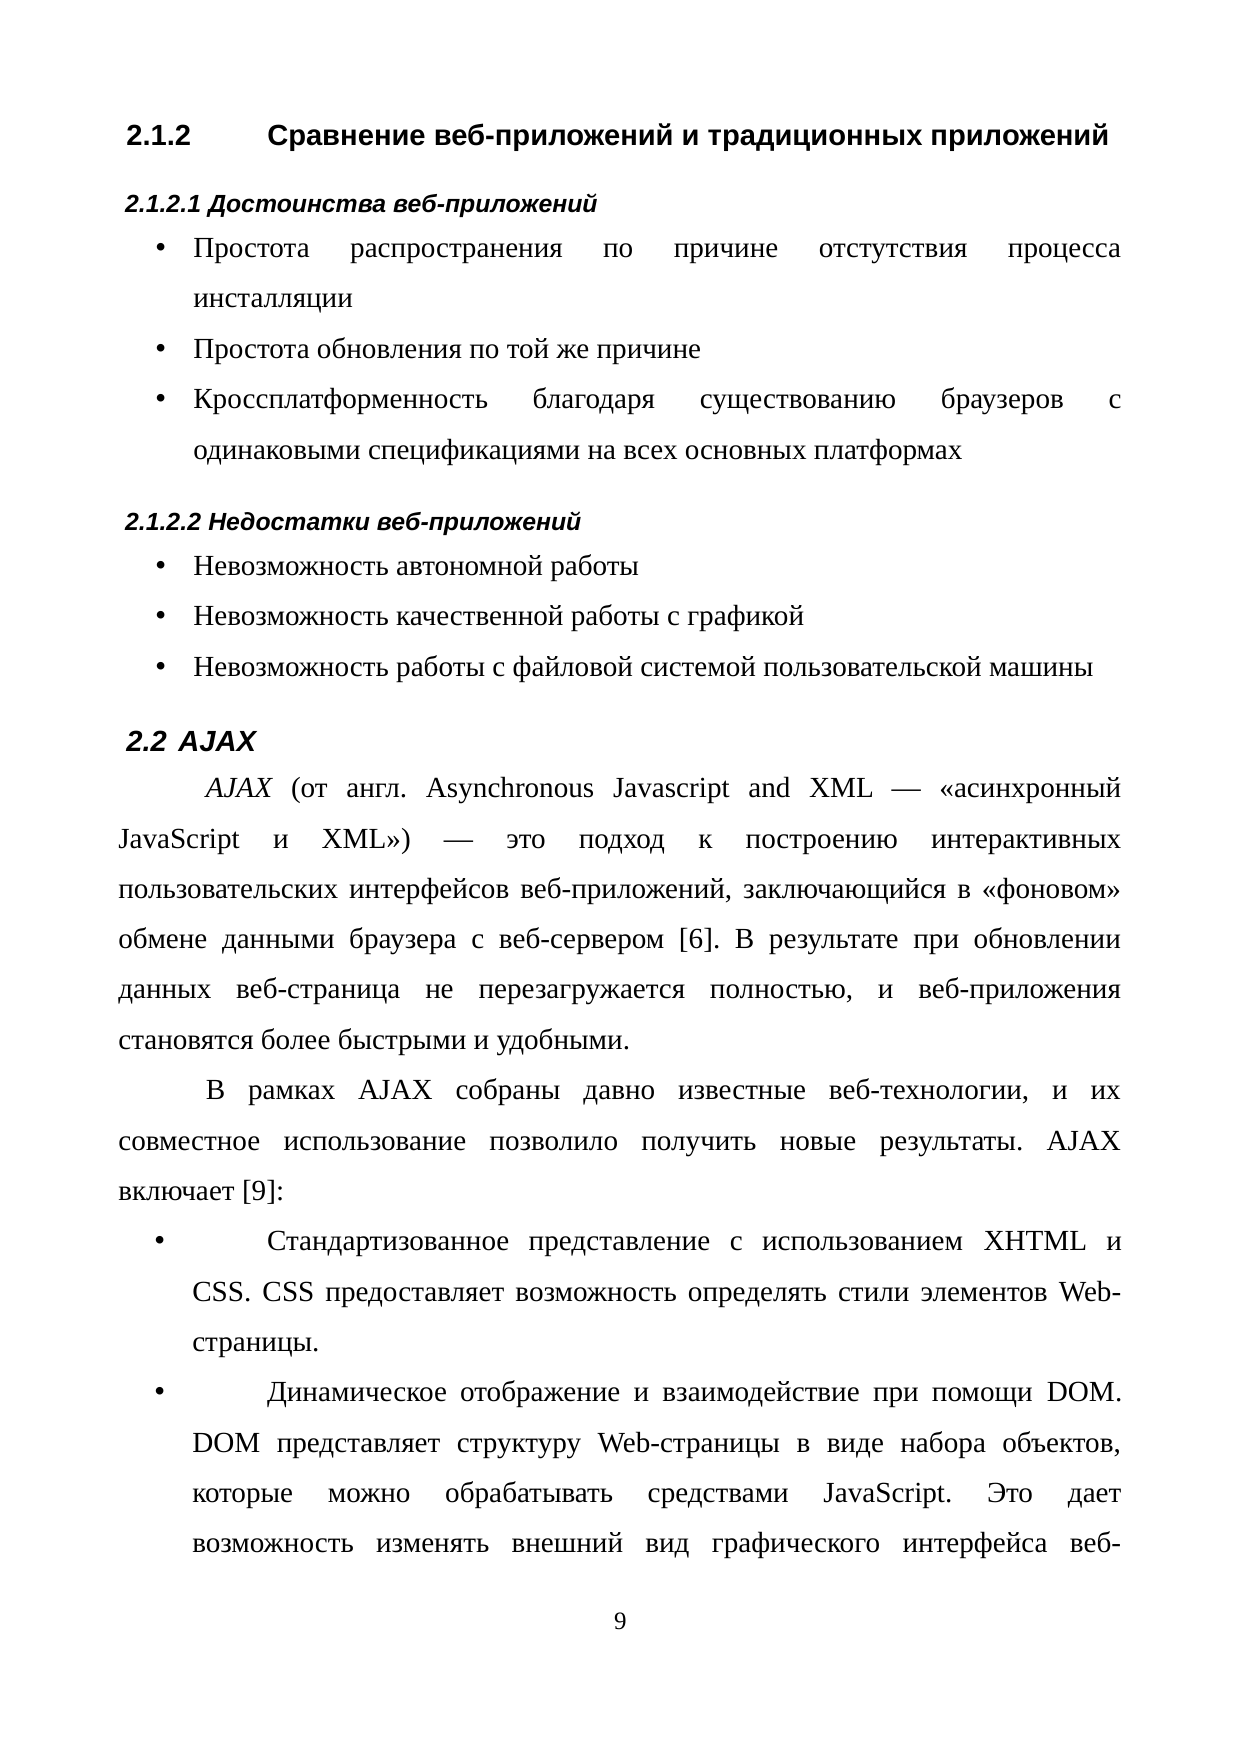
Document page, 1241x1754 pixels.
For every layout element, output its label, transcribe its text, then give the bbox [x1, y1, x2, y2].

subtitle AJAX [118, 724, 1122, 758]
list Динамическое отображение и взаимодействие при помощи DOM. DOM представляет структуру Web-страницы в виде набора объектов, которые можно обрабатывать средствами JavaScript. Это дает возможность изменять внешний вид графического интерфейса веб- [154, 1374, 1122, 1559]
subtitle Сравнение веб-приложений и традиционных приложений [118, 118, 1122, 152]
text AJAX (от англ. Asynchronous Javascript and XML — «асинхронный JavaScript и XML») — это подход к построению интерактивных пользовательских интерфейсов веб-приложений, заключающийся в «фоновом» обмене данными браузера с веб-сервером [6]. В результате при обновлении данных веб-страница не перезагружается полностью, и веб-приложения становятся более быстрыми и удобными. [118, 770, 1122, 1056]
list Невозможность автономной работы [156, 548, 1122, 582]
subtitle Недостатки веб-приложений [118, 507, 1122, 536]
text В рамках AJAX собраны давно известные веб-технологии, и их совместное использование позволило получить новые результаты. AJAX включает [9]: [118, 1072, 1122, 1206]
list Простота обновления по той же причине [156, 331, 1122, 364]
list Стандартизованное представление с использованием XHTML и CSS. CSS предоставляет возможность определять стили элементов Web-страницы. [154, 1223, 1122, 1357]
list Кроссплатформенность благодаря существованию браузеров с одинаковыми спецификациями на всех основных платформах [156, 381, 1122, 465]
list Невозможность работы с файловой системой пользовательской машины [156, 649, 1122, 683]
subtitle Достоинства веб-приложений [118, 189, 1122, 218]
list Простота распространения по причине отстутствия процесса инсталляции [156, 230, 1122, 314]
list Невозможность качественной работы с графикой [156, 598, 1122, 632]
